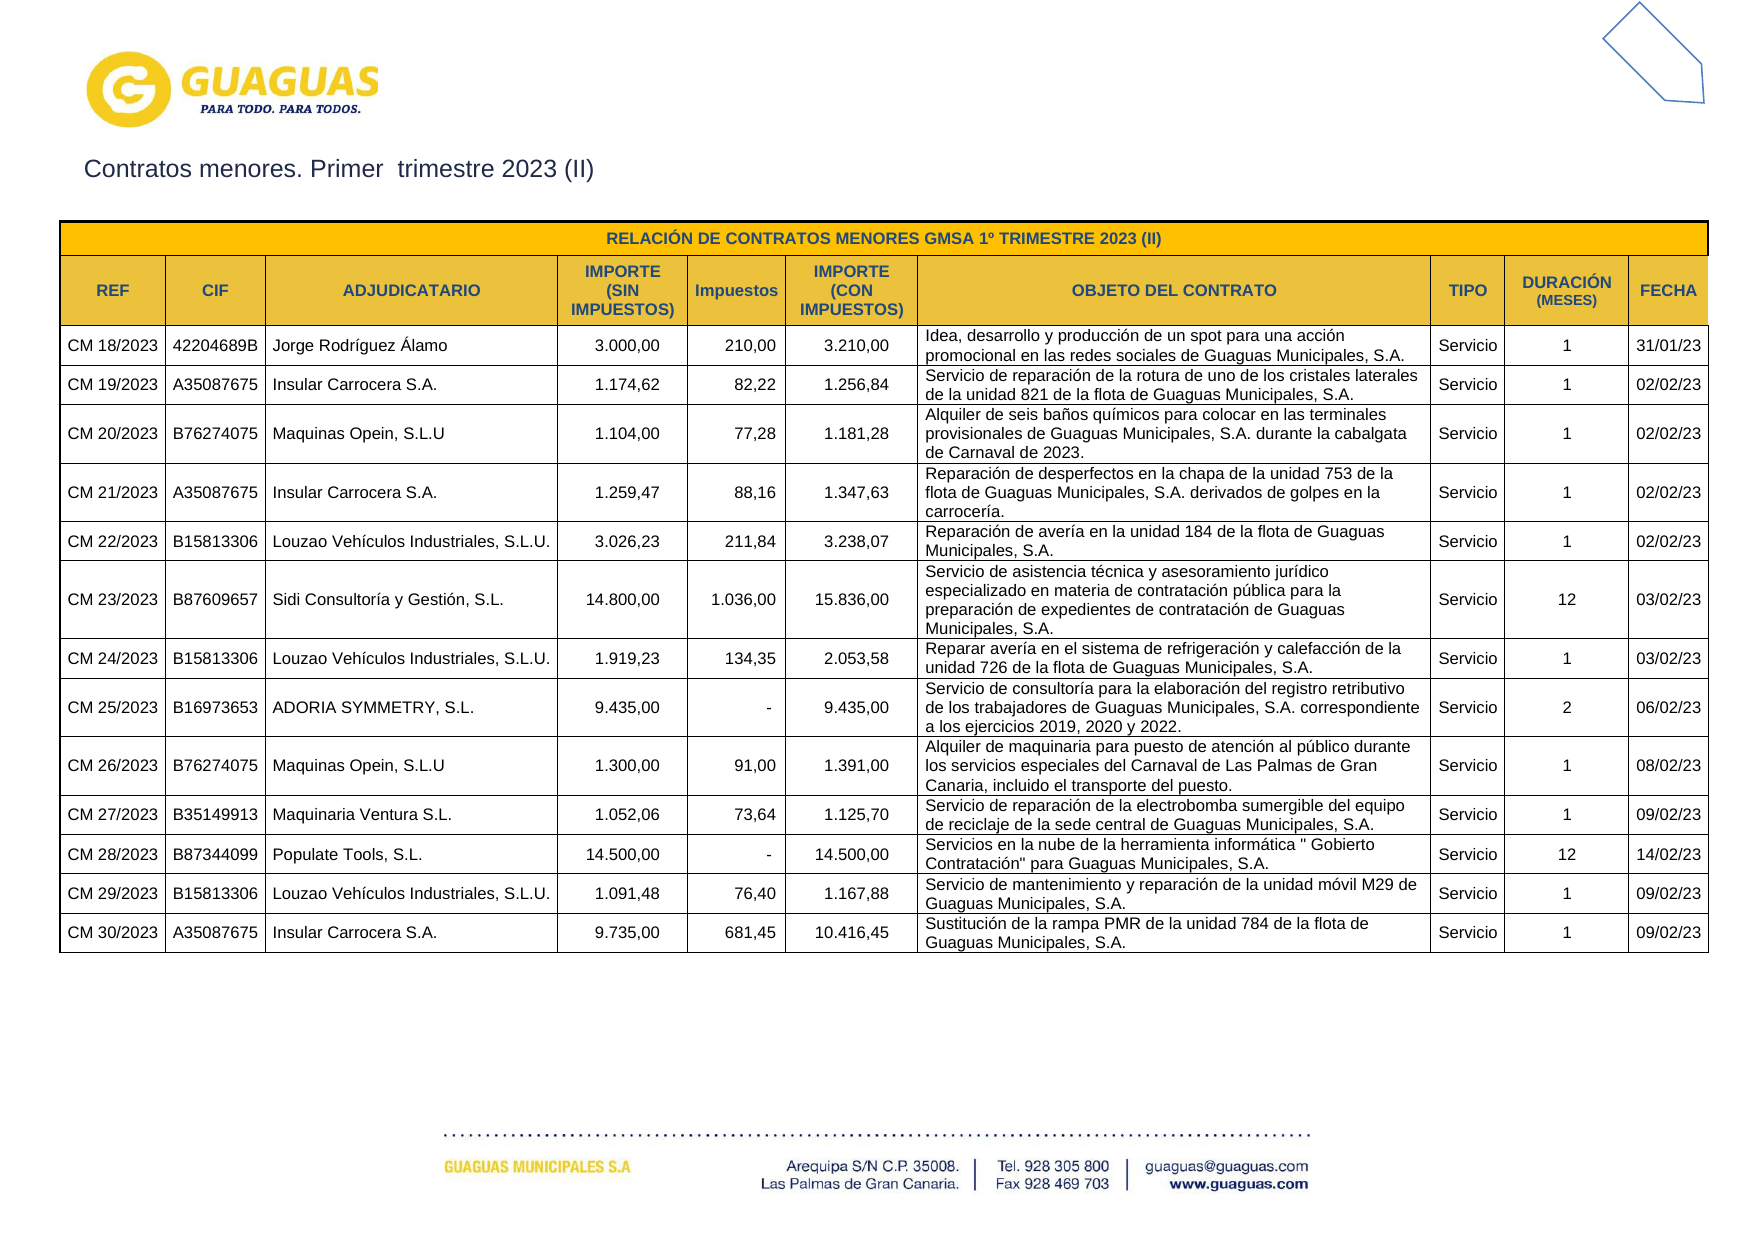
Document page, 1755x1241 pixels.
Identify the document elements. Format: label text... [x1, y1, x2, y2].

table_cell CM 30/2023 [61, 914, 165, 952]
table_cell OBJETO DEL CONTRATO [918, 256, 1430, 325]
table_cell Reparar avería en el sistema de refrigeración y calefacción de la unidad 726 de la flota de Guaguas Municipales, S.A. [918, 639, 1430, 677]
table_cell 1.052,06 [558, 796, 687, 834]
table_cell Sidi Consultoría y Gestión, S.L. [266, 561, 557, 638]
table_cell 14/02/23 [1629, 835, 1708, 873]
table_cell 1 [1505, 796, 1628, 834]
table_cell 1 [1505, 405, 1628, 462]
table_cell TIPO [1431, 256, 1504, 325]
table_cell 3.026,23 [558, 522, 687, 560]
table_cell B87609657 [166, 561, 265, 638]
table_cell 1.256,84 [786, 366, 917, 404]
table_cell CM 21/2023 [61, 464, 165, 521]
table_cell Servicio [1431, 914, 1504, 952]
table_cell Servicio [1431, 835, 1504, 873]
table_cell 211,84 [688, 522, 785, 560]
table_cell 02/02/23 [1629, 405, 1708, 462]
table_cell 09/02/23 [1629, 874, 1708, 913]
table_cell 134,35 [688, 639, 785, 677]
table_cell 76,40 [688, 874, 785, 913]
table_cell 9.435,00 [558, 679, 687, 736]
table_cell 1.167,88 [786, 874, 917, 913]
table_cell 08/02/23 [1629, 737, 1708, 794]
table_cell 06/02/23 [1629, 679, 1708, 736]
table_cell B35149913 [166, 796, 265, 834]
table_cell 88,16 [688, 464, 785, 521]
table_cell 3.238,07 [786, 522, 917, 560]
table_cell - [688, 679, 785, 736]
table_cell 210,00 [688, 326, 785, 364]
table_cell Louzao Vehículos Industriales, S.L.U. [266, 874, 557, 913]
table_cell 03/02/23 [1629, 639, 1708, 677]
table_cell 1.347,63 [786, 464, 917, 521]
table_cell 77,28 [688, 405, 785, 462]
table_cell A35087675 [166, 366, 265, 404]
table_cell 73,64 [688, 796, 785, 834]
table_cell A35087675 [166, 914, 265, 952]
table_cell Idea, desarrollo y producción de un spot para una acción promocional en las redes sociales de Guaguas Municipales, S.A. [918, 326, 1430, 364]
picture [443, 1134, 1311, 1194]
table_cell Servicio [1431, 522, 1504, 560]
table_cell Maquinas Opein, S.L.U [266, 737, 557, 794]
table_cell 2.053,58 [786, 639, 917, 677]
table_cell 1 [1505, 522, 1628, 560]
table_cell Servicio [1431, 326, 1504, 364]
table_cell 1.181,28 [786, 405, 917, 462]
table_cell 1 [1505, 914, 1628, 952]
table_cell 1.036,00 [688, 561, 785, 638]
table_header RELACIÓN DE CONTRATOS MENORES GMSA 1º TRIMESTRE 2023 (II) [61, 223, 1707, 255]
table_cell 3.210,00 [786, 326, 917, 364]
table_cell Servicio [1431, 561, 1504, 638]
table_cell 91,00 [688, 737, 785, 794]
table_cell Reparación de desperfectos en la chapa de la unidad 753 de la flota de Guaguas Municipales, S.A. derivados de golpes en la carrocería. [918, 464, 1430, 521]
table_cell 1.091,48 [558, 874, 687, 913]
table_cell 12 [1505, 561, 1628, 638]
table_cell Servicio [1431, 405, 1504, 462]
table_cell Insular Carrocera S.A. [266, 366, 557, 404]
table_cell Insular Carrocera S.A. [266, 914, 557, 952]
table_cell 02/02/23 [1629, 522, 1708, 560]
table_cell CM 19/2023 [61, 366, 165, 404]
table_cell DURACIÓN (MESES) [1505, 256, 1628, 325]
table_cell 1.919,23 [558, 639, 687, 677]
table_cell Servicio de reparación de la electrobomba sumergible del equipo de reciclaje de la sede central de Guaguas Municipales, S.A. [918, 796, 1430, 834]
table_cell Alquiler de maquinaria para puesto de atención al público durante los servicios especiales del Carnaval de Las Palmas de Gran Canaria, incluido el transporte del puesto. [918, 737, 1430, 794]
table_cell 14.500,00 [558, 835, 687, 873]
table_cell 12 [1505, 835, 1628, 873]
table_cell Servicio [1431, 796, 1504, 834]
table_cell B76274075 [166, 737, 265, 794]
table_cell Servicio de mantenimiento y reparación de la unidad móvil M29 de Guaguas Municipales, S.A. [918, 874, 1430, 913]
table_cell 1 [1505, 639, 1628, 677]
table_cell 02/02/23 [1629, 366, 1708, 404]
table_cell CM 24/2023 [61, 639, 165, 677]
table_cell Louzao Vehículos Industriales, S.L.U. [266, 639, 557, 677]
table_cell CM 23/2023 [61, 561, 165, 638]
table_cell Insular Carrocera S.A. [266, 464, 557, 521]
table_cell Louzao Vehículos Industriales, S.L.U. [266, 522, 557, 560]
table_cell Servicio [1431, 639, 1504, 677]
table_cell Sustitución de la rampa PMR de la unidad 784 de la flota de Guaguas Municipales, S.A. [918, 914, 1430, 952]
table_cell Impuestos [688, 256, 785, 325]
text Contratos menores. Primer trimestre 2023 (II) [84, 154, 1694, 183]
table_cell 1.300,00 [558, 737, 687, 794]
table_cell 1 [1505, 326, 1628, 364]
table_cell 9.735,00 [558, 914, 687, 952]
table_cell 31/01/23 [1629, 326, 1708, 364]
table_cell Servicio de reparación de la rotura de uno de los cristales laterales de la unidad 821 de la flota de Guaguas Municipales, S.A. [918, 366, 1430, 404]
table_cell CIF [166, 256, 265, 325]
table_cell 09/02/23 [1629, 796, 1708, 834]
table_cell FECHA [1629, 256, 1708, 325]
table_cell 1.259,47 [558, 464, 687, 521]
table_cell 9.435,00 [786, 679, 917, 736]
table_cell CM 20/2023 [61, 405, 165, 462]
table_cell 10.416,45 [786, 914, 917, 952]
table_cell Maquinas Opein, S.L.U [266, 405, 557, 462]
table_cell 02/02/23 [1629, 464, 1708, 521]
table_cell CM 26/2023 [61, 737, 165, 794]
table_cell 15.836,00 [786, 561, 917, 638]
table_cell Populate Tools, S.L. [266, 835, 557, 873]
table_cell Jorge Rodríguez Álamo [266, 326, 557, 364]
table_cell 03/02/23 [1629, 561, 1708, 638]
table_cell IMPORTE (SIN IMPUESTOS) [558, 256, 687, 325]
table_cell IMPORTE (CON IMPUESTOS) [786, 256, 917, 325]
table_cell 1 [1505, 737, 1628, 794]
table_cell 09/02/23 [1629, 914, 1708, 952]
table_cell 681,45 [688, 914, 785, 952]
table_cell ADORIA SYMMETRY, S.L. [266, 679, 557, 736]
table_cell CM 27/2023 [61, 796, 165, 834]
table_cell ADJUDICATARIO [266, 256, 557, 325]
table_cell - [688, 835, 785, 873]
table_cell Servicio de consultoría para la elaboración del registro retributivo de los trabajadores de Guaguas Municipales, S.A. correspondiente a los ejercicios 2019, 2020 y 2022. [918, 679, 1430, 736]
table_cell 1.174,62 [558, 366, 687, 404]
table_cell B15813306 [166, 639, 265, 677]
table_cell B15813306 [166, 522, 265, 560]
table_cell B87344099 [166, 835, 265, 873]
table_cell 1 [1505, 464, 1628, 521]
table_cell Servicio [1431, 874, 1504, 913]
table_cell 82,22 [688, 366, 785, 404]
table_cell B15813306 [166, 874, 265, 913]
table_cell CM 22/2023 [61, 522, 165, 560]
table_cell CM 25/2023 [61, 679, 165, 736]
table_cell Servicio [1431, 366, 1504, 404]
picture [86, 51, 378, 128]
table_cell B16973653 [166, 679, 265, 736]
table_cell CM 28/2023 [61, 835, 165, 873]
table_cell 1.104,00 [558, 405, 687, 462]
table_cell Maquinaria Ventura S.L. [266, 796, 557, 834]
table_cell Reparación de avería en la unidad 184 de la flota de Guaguas Municipales, S.A. [918, 522, 1430, 560]
table_cell 1.391,00 [786, 737, 917, 794]
table_cell 3.000,00 [558, 326, 687, 364]
table_cell Servicio [1431, 679, 1504, 736]
table_cell Servicio [1431, 737, 1504, 794]
table_cell CM 29/2023 [61, 874, 165, 913]
table_cell REF [61, 256, 165, 325]
table_cell 1 [1505, 874, 1628, 913]
table_cell Servicio [1431, 464, 1504, 521]
table_cell 14.800,00 [558, 561, 687, 638]
table_cell 2 [1505, 679, 1628, 736]
table_cell 42204689B [166, 326, 265, 364]
table_cell 14.500,00 [786, 835, 917, 873]
table_cell A35087675 [166, 464, 265, 521]
table_cell CM 18/2023 [61, 326, 165, 364]
table_cell 1 [1505, 366, 1628, 404]
table_cell Servicio de asistencia técnica y asesoramiento jurídico especializado en materia de contratación pública para la preparación de expedientes de contratación de Guaguas Municipales, S.A. [918, 561, 1430, 638]
table_cell Alquiler de seis baños químicos para colocar en las terminales provisionales de Guaguas Municipales, S.A. durante la cabalgata de Carnaval de 2023. [918, 405, 1430, 462]
table_cell B76274075 [166, 405, 265, 462]
table_cell Servicios en la nube de la herramienta informática " Gobierto Contratación" para Guaguas Municipales, S.A. [918, 835, 1430, 873]
table_cell 1.125,70 [786, 796, 917, 834]
